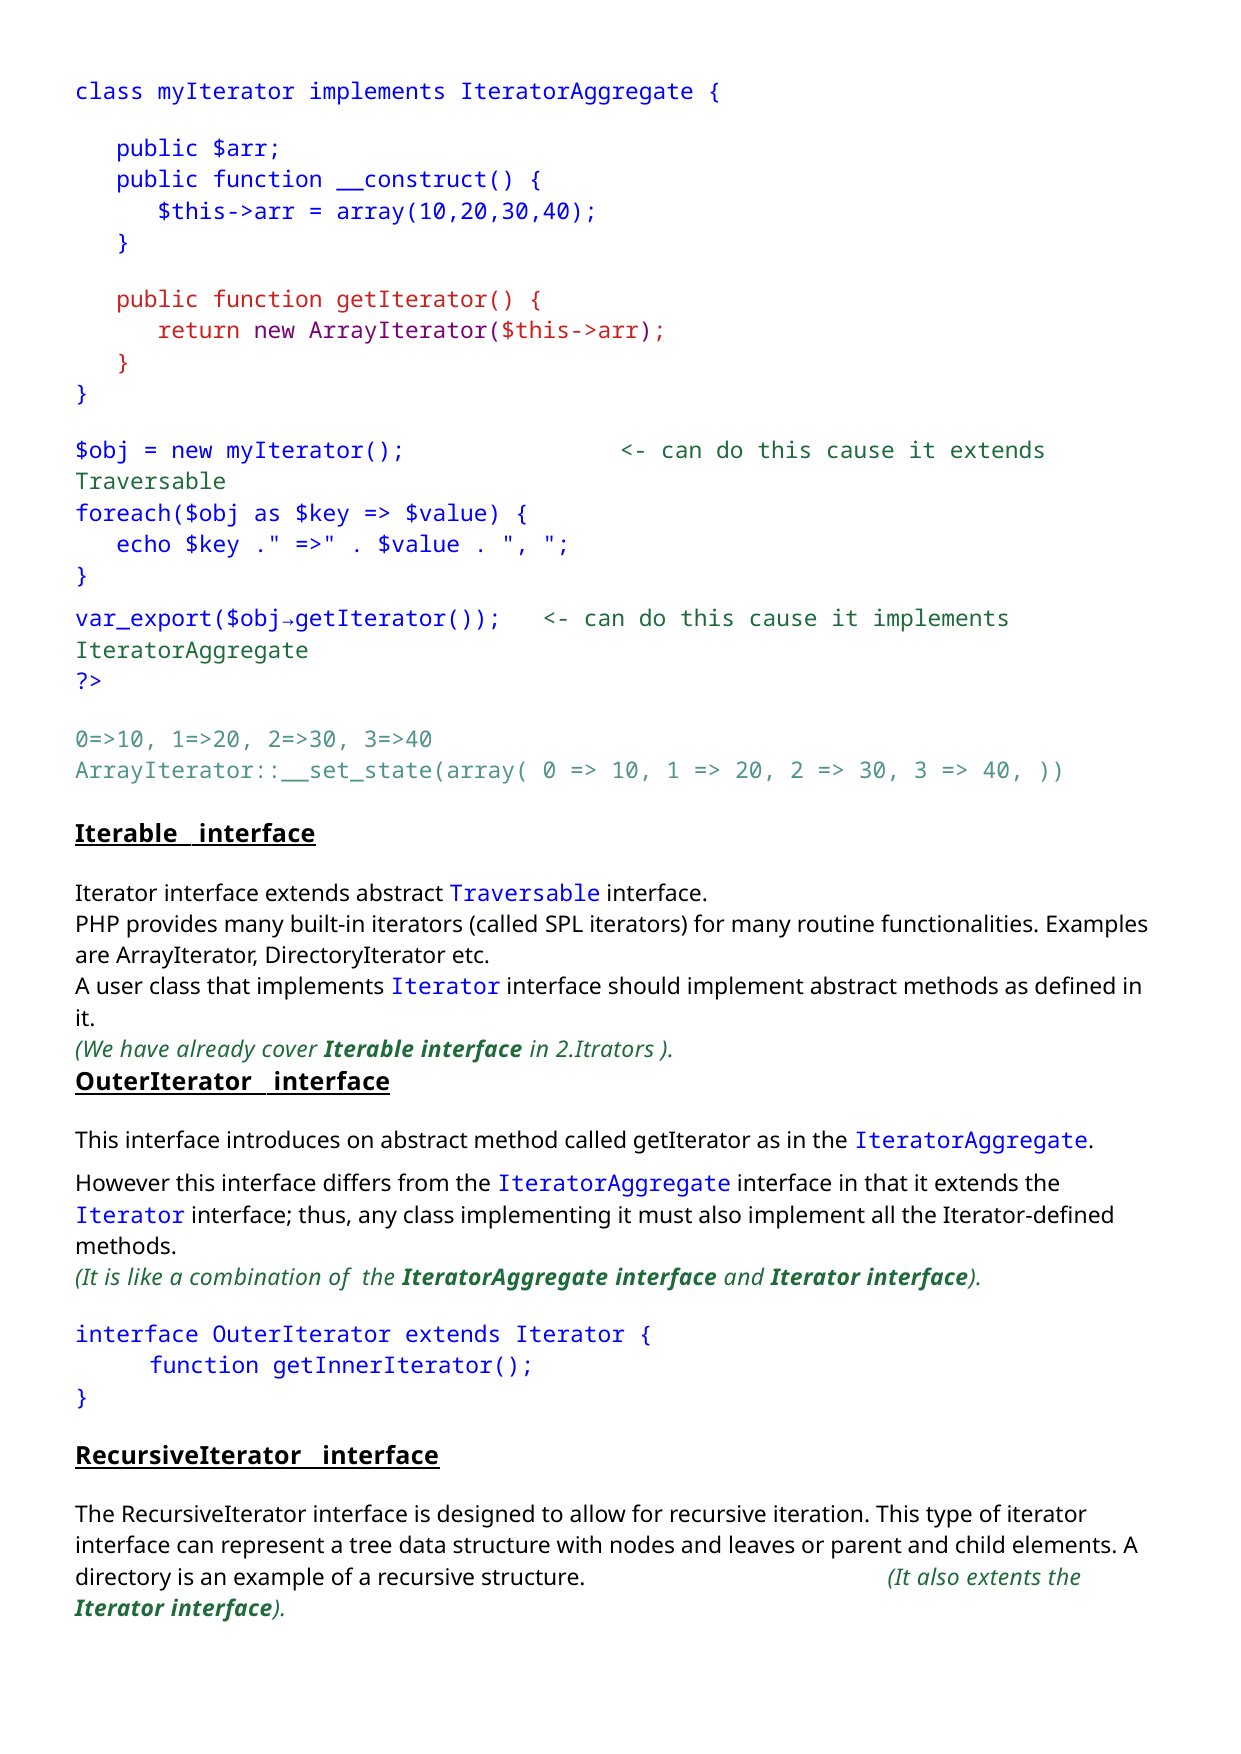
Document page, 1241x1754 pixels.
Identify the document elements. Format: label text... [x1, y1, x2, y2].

text ArrayIterator::__set_state(array( 0 => 10, 1 => 20, 2 => 30, 3 => 40, )) [75, 754, 1166, 786]
text However this interface differs from the IteratorAggregate interface in that it extends the Iterator interface; thus, any class implementing it must also implement all the Iterator-defined methods. [75, 1167, 1166, 1261]
text public function getIterator() { [75, 283, 1166, 314]
text foreach($obj as $key => $value) { [75, 497, 1166, 528]
text PHP provides many built-in iterators (called SPL iterators) for many routine functionalities. Examples are ArrayIterator, DirectoryIterator etc. [75, 908, 1166, 970]
text interface OuterIterator extends Iterator { [75, 1318, 1166, 1349]
text return new ArrayIterator($this->arr); [75, 314, 1166, 346]
text A user class that implements Iterator interface should implement abstract methods as defined in it. [75, 970, 1166, 1033]
text ?> [75, 665, 1166, 696]
text $this->arr = array(10,20,30,40); [75, 195, 1166, 226]
text (We have already cover Iterable interface in 2.Itrators ). [75, 1033, 1166, 1064]
text (It is like a combination of the IteratorAggregate interface and Iterator interface). [75, 1261, 1166, 1292]
text This interface introduces on abstract method called getIterator as in the IteratorAggregate. [75, 1124, 1166, 1155]
text function getInnerIterator(); [75, 1349, 1166, 1381]
text class myIterator implements IteratorAggregate { [75, 75, 1166, 106]
text public function __construct() { [75, 163, 1166, 195]
text } [75, 346, 1166, 377]
text } [75, 226, 1166, 257]
text RecursiveIterator interface [75, 1438, 1166, 1472]
text public $arr; [75, 132, 1166, 163]
text } [75, 377, 1166, 408]
subtitle Iterable interface [75, 816, 1166, 849]
text var_export($obj→getIterator()); <- can do this cause it implements IteratorAggregate [75, 602, 1166, 665]
text echo $key ." =>" . $value . ", "; [75, 528, 1166, 559]
text Iterator interface extends abstract Traversable interface. [75, 877, 1166, 908]
text 0=>10, 1=>20, 2=>30, 3=>40 [75, 723, 1166, 754]
text $obj = new myIterator(); <- can do this cause it extends Traversable [75, 434, 1166, 497]
text The RecursiveIterator interface is designed to allow for recursive iteration. This type of iterator interface can represent a tree data structure with nodes and leaves or parent and child elements. A directory is an example of a recursive structure. (It also extents the Iterator interface). [75, 1498, 1166, 1623]
text OuterIterator interface [75, 1064, 1166, 1098]
text } [75, 1381, 1166, 1412]
text } [75, 559, 1166, 590]
